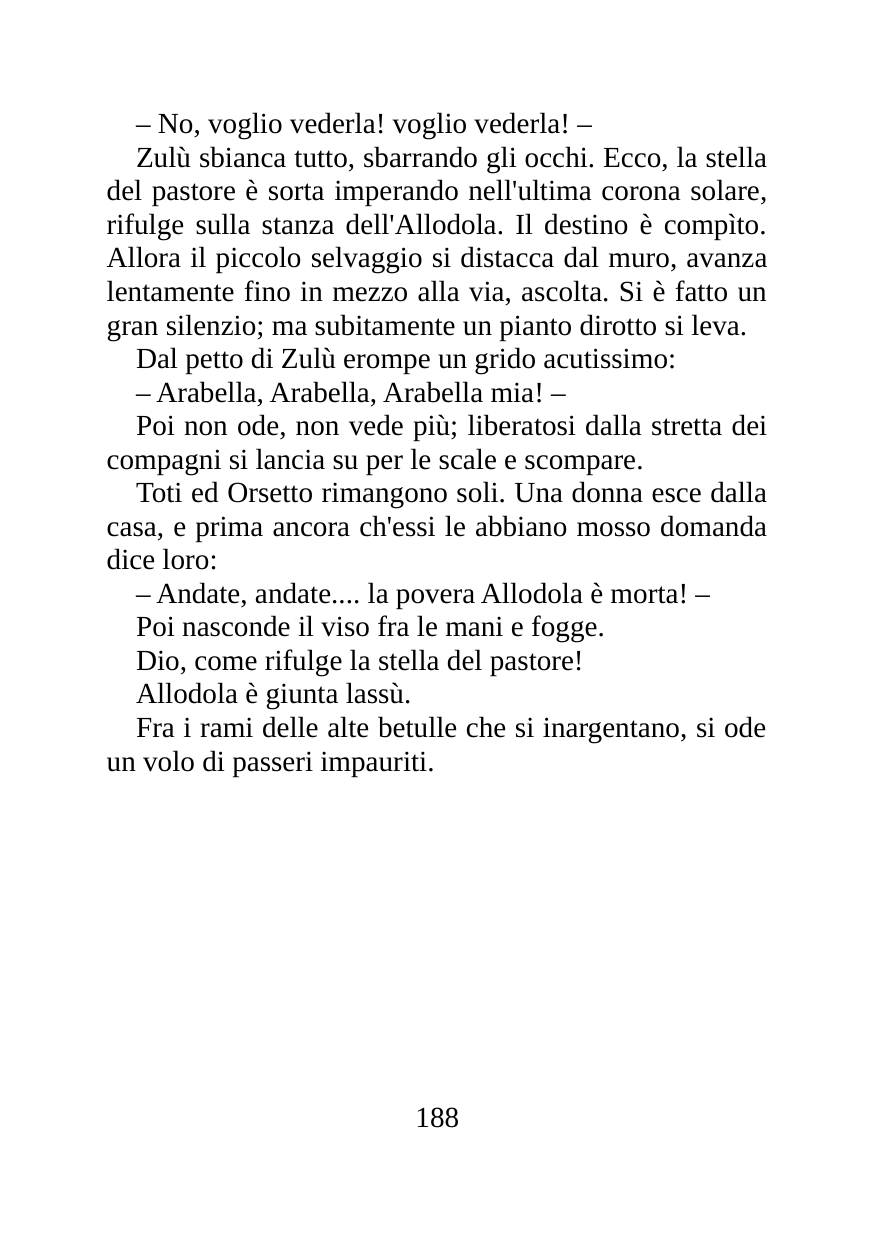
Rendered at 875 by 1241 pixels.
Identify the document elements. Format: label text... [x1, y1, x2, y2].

text Poi nasconde il viso fra le mani e fogge. [106, 609, 768, 643]
text Dal petto di Zulù erompe un grido acutissimo: [106, 341, 768, 375]
text Zulù sbianca tutto, sbarrando gli occhi. Ecco, la stella del pastore è sorta imperando nell'ultima corona solare, rifulge sulla stanza dell'Allodola. Il destino è compìto. Allora il piccolo selvaggio si distacca dal muro, avanza lentamente fino in mezzo alla via, ascolta. Si è fatto un gran silenzio; ma subitamente un pianto dirotto si leva. [106, 140, 768, 341]
text Poi non ode, non vede più; liberatosi dalla stretta dei compagni si lancia su per le scale e scompare. [106, 408, 768, 475]
text Fra i rami delle alte betulle che si inargentano, si ode un volo di passeri impauriti. [106, 710, 768, 777]
text Allodola è giunta lassù. [106, 677, 768, 710]
text Dio, come rifulge la stella del pastore! [106, 643, 768, 677]
text Toti ed Orsetto rimangono soli. Una donna esce dalla casa, e prima ancora ch'essi le abbiano mosso domanda dice loro: [106, 475, 768, 576]
text ‒ No, voglio vederla! voglio vederla! ‒ [106, 106, 768, 140]
text ‒ Arabella, Arabella, Arabella mia! ‒ [106, 375, 768, 408]
text ‒ Andate, andate.... la povera Allodola è morta! ‒ [106, 576, 768, 609]
